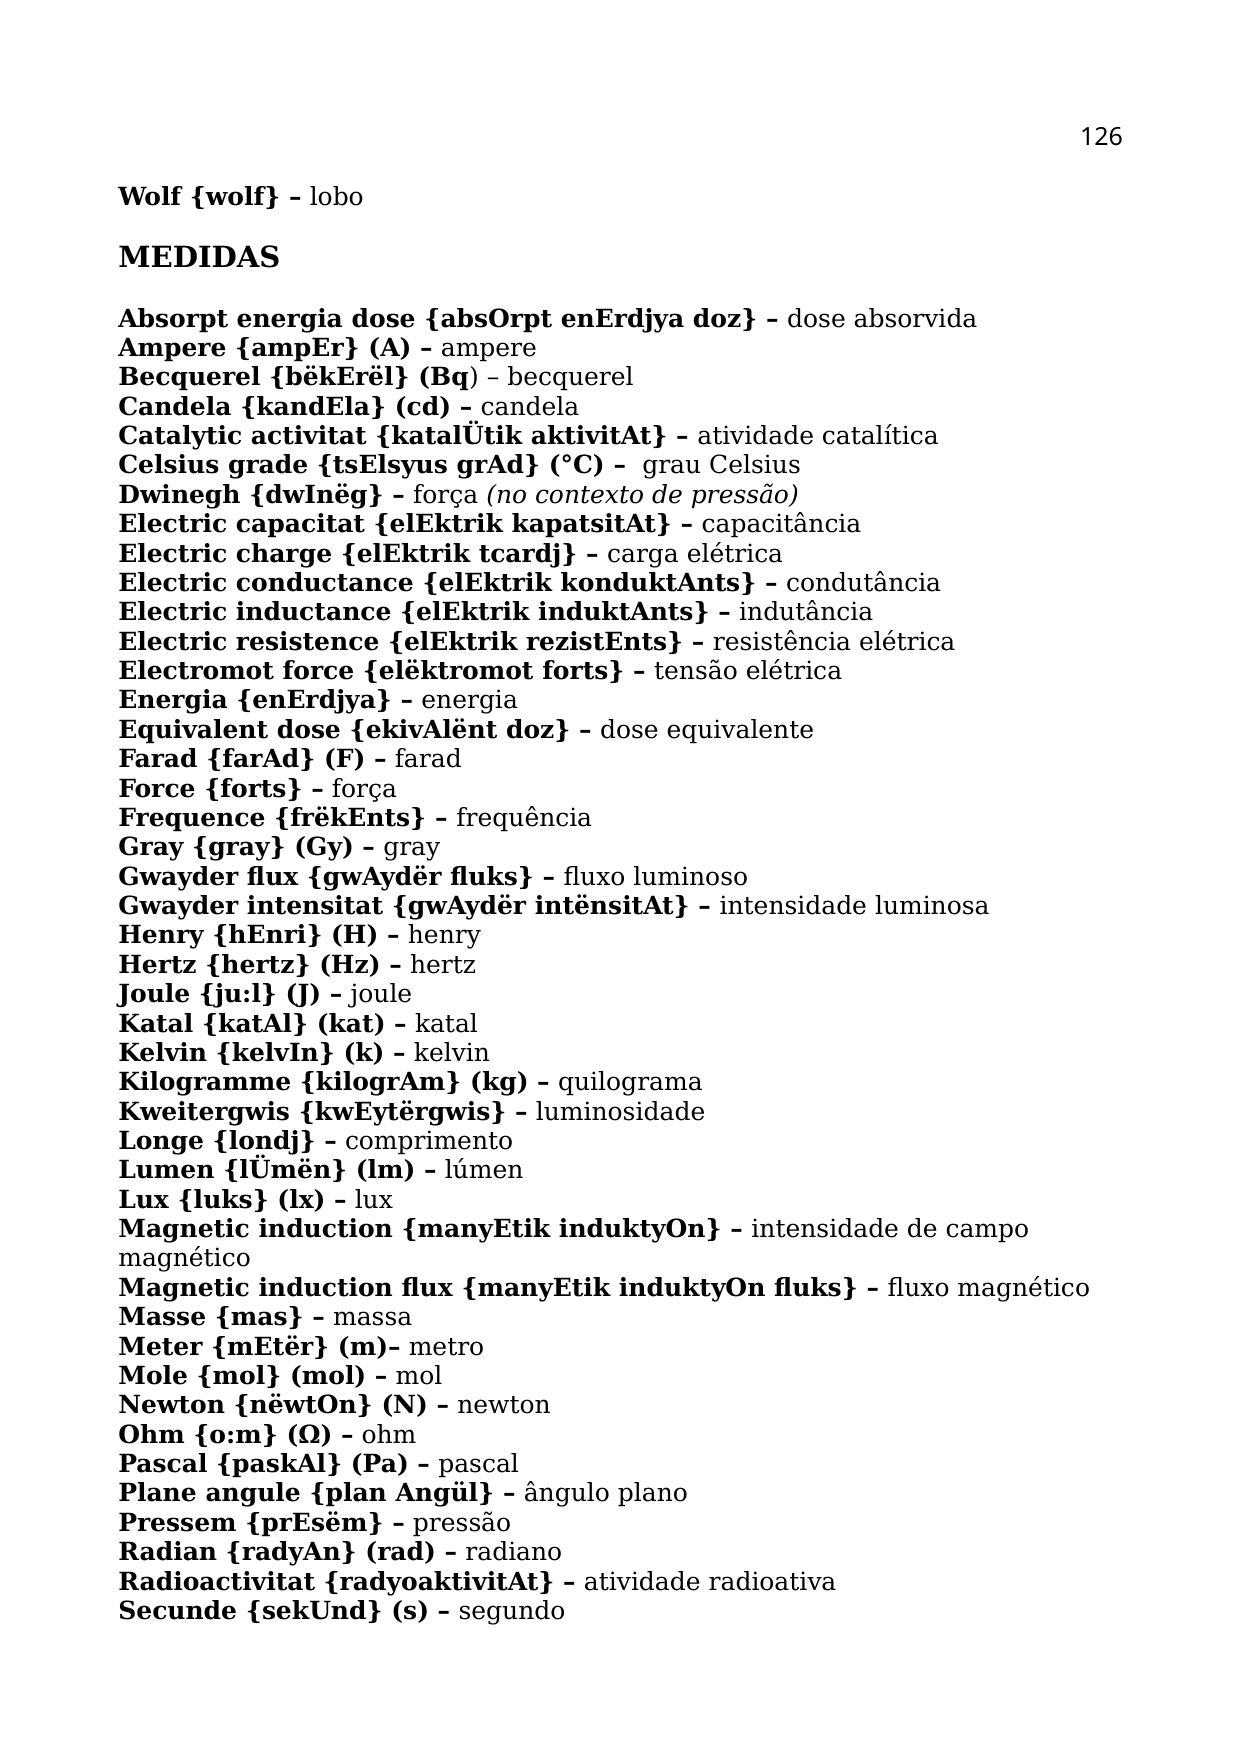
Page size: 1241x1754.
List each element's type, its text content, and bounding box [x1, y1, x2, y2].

text Ohm {o:m} (Ω) – ohm [118, 1420, 1123, 1449]
text Secunde {sekUnd} (s) – segundo [118, 1596, 1123, 1625]
text Magnetic induction {manyEtik induktyOn} – intensidade de campo magnético [118, 1214, 1123, 1273]
text Candela {kandEla} (cd) – candela [118, 392, 1123, 421]
text Electric capacitat {elEktrik kapatsitAt} – capacitância [118, 509, 1123, 539]
text Electric resistence {elEktrik rezistEnts} – resistência elétrica [118, 627, 1123, 656]
text Electric charge {elEktrik tcardj} – carga elétrica [118, 539, 1123, 568]
text Meter {mEtër} (m)– metro [118, 1332, 1123, 1361]
text Gwayder intensitat {gwAydër intënsitAt} – intensidade luminosa [118, 891, 1123, 921]
text Pressem {prEsëm} – pressão [118, 1508, 1123, 1537]
text Equivalent dose {ekivAlënt doz} – dose equivalente [118, 715, 1123, 744]
text Frequence {frëkEnts} – frequência [118, 803, 1123, 832]
text Hertz {hertz} (Hz) – hertz [118, 950, 1123, 979]
text Mole {mol} (mol) – mol [118, 1361, 1123, 1390]
text Joule {ju:l} (J) – joule [118, 979, 1123, 1009]
text Katal {katAl} (kat) – katal [118, 1009, 1123, 1038]
text Force {forts} – força [118, 774, 1123, 803]
text Gwayder flux {gwAydër fluks} – fluxo luminoso [118, 862, 1123, 891]
text Newton {nëwtOn} (N) – newton [118, 1390, 1123, 1420]
text Lumen {lÜmën} (lm) – lúmen [118, 1156, 1123, 1185]
text Plane angule {plan Angül} – ângulo plano [118, 1478, 1123, 1508]
text Celsius grade {tsElsyus grAd} (°C) – grau Celsius [118, 451, 1123, 480]
text Farad {farAd} (F) – farad [118, 744, 1123, 774]
text Longe {londj} – comprimento [118, 1126, 1123, 1156]
text Dwinegh {dwInëg} – força (no contexto de pressão) [118, 480, 1123, 509]
text Kweitergwis {kwEytërgwis} – luminosidade [118, 1097, 1123, 1126]
text Ampere {ampEr} (A) – ampere [118, 333, 1123, 362]
subtitle MEDIDAS [118, 240, 1123, 274]
text Kilogramme {kilogrAm} (kg) – quilograma [118, 1067, 1123, 1097]
text Becquerel {bëkErël} (Bq) – becquerel [118, 362, 1123, 392]
text Pascal {paskAl} (Pa) – pascal [118, 1449, 1123, 1478]
text Absorpt energia dose {absOrpt enErdjya doz} – dose absorvida [118, 304, 1123, 333]
text Masse {mas} – massa [118, 1302, 1123, 1332]
text Radioactivitat {radyoaktivitAt} – atividade radioativa [118, 1567, 1123, 1596]
text Electromot force {elëktromot forts} – tensão elétrica [118, 656, 1123, 686]
text Electric conductance {elEktrik konduktAnts} – condutância [118, 568, 1123, 597]
text Lux {luks} (lx) – lux [118, 1185, 1123, 1214]
text Catalytic activitat {katalÜtik aktivitAt} – atividade catalítica [118, 421, 1123, 451]
text Magnetic induction flux {manyEtik induktyOn fluks} – fluxo magnético [118, 1273, 1123, 1302]
text Electric inductance {elEktrik induktAnts} – indutância [118, 597, 1123, 627]
text Gray {gray} (Gy) – gray [118, 832, 1123, 862]
text Kelvin {kelvIn} (k) – kelvin [118, 1038, 1123, 1067]
text Henry {hEnri} (H) – henry [118, 921, 1123, 950]
text Wolf {wolf} – lobo [118, 182, 1123, 211]
text Energia {enErdjya} – energia [118, 686, 1123, 715]
text Radian {radyAn} (rad) – radiano [118, 1537, 1123, 1567]
